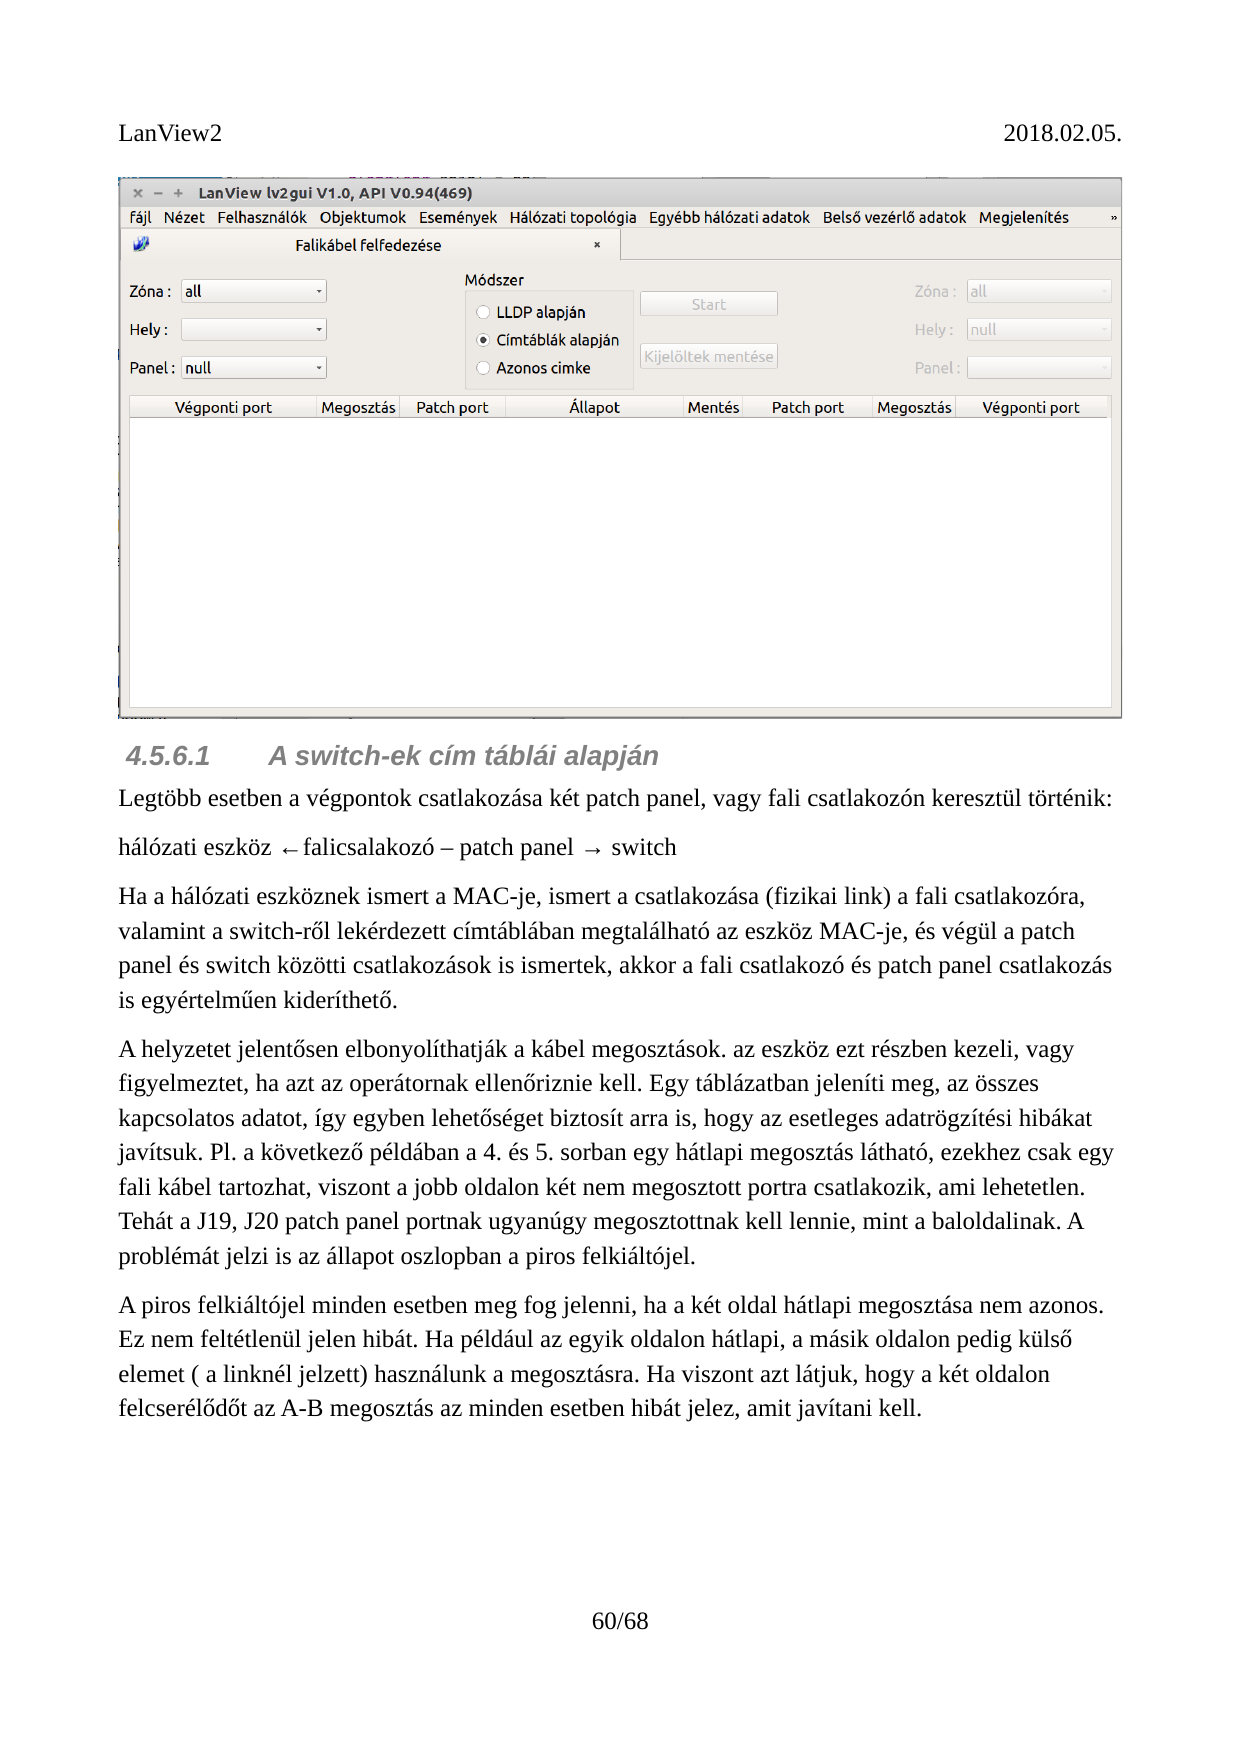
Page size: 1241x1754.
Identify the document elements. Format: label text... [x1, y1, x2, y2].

text Legtöbb esetben a végpontok csatlakozása két patch panel, vagy fali csatlakozón keresztül történik: [118, 783, 1122, 812]
text hálózati eszköz ←falicsalakozó – patch panel → switch [118, 832, 1122, 861]
text A piros felkiáltójel minden esetben meg fog jelenni, ha a két oldal hátlapi megosztása nem azonos. Ez nem feltétlenül jelen hibát. Ha például az egyik oldalon hátlapi, a másik oldalon pedig külső elemet ( a linknél jelzett) használunk a megosztásra. Ha viszont azt látjuk, hogy a két oldalon felcserélődőt az A-B megosztás az minden esetben hibát jelez, amit javítani kell. [118, 1290, 1122, 1422]
picture [118, 177, 1123, 719]
subtitle A switch-ek cím táblái alapján [118, 739, 1122, 771]
text Ha a hálózati eszköznek ismert a MAC-je, ismert a csatlakozása (fizikai link) a fali csatlakozóra, valamint a switch-ről lekérdezett címtáblában megtalálható az eszköz MAC-je, és végül a patch panel és switch közötti csatlakozások is ismertek, akkor a fali csatlakozó és patch panel csatlakozás is egyértelműen kideríthető. [118, 881, 1122, 1013]
text A helyzetet jelentősen elbonyolíthatják a kábel megosztások. az eszköz ezt részben kezeli, vagy figyelmeztet, ha azt az operátornak ellenőriznie kell. Egy táblázatban jeleníti meg, az összes kapcsolatos adatot, így egyben lehetőséget biztosít arra is, hogy az esetleges adatrögzítési hibákat javítsuk. Pl. a következő példában a 4. és 5. sorban egy hátlapi megosztás látható, ezekhez csak egy fali kábel tartozhat, viszont a jobb oldalon két nem megosztott portra csatlakozik, ami lehetetlen. Tehát a J19, J20 patch panel portnak ugyanúgy megosztottnak kell lennie, mint a baloldalinak. A problémát jelzi is az állapot oszlopban a piros felkiáltójel. [118, 1034, 1122, 1269]
